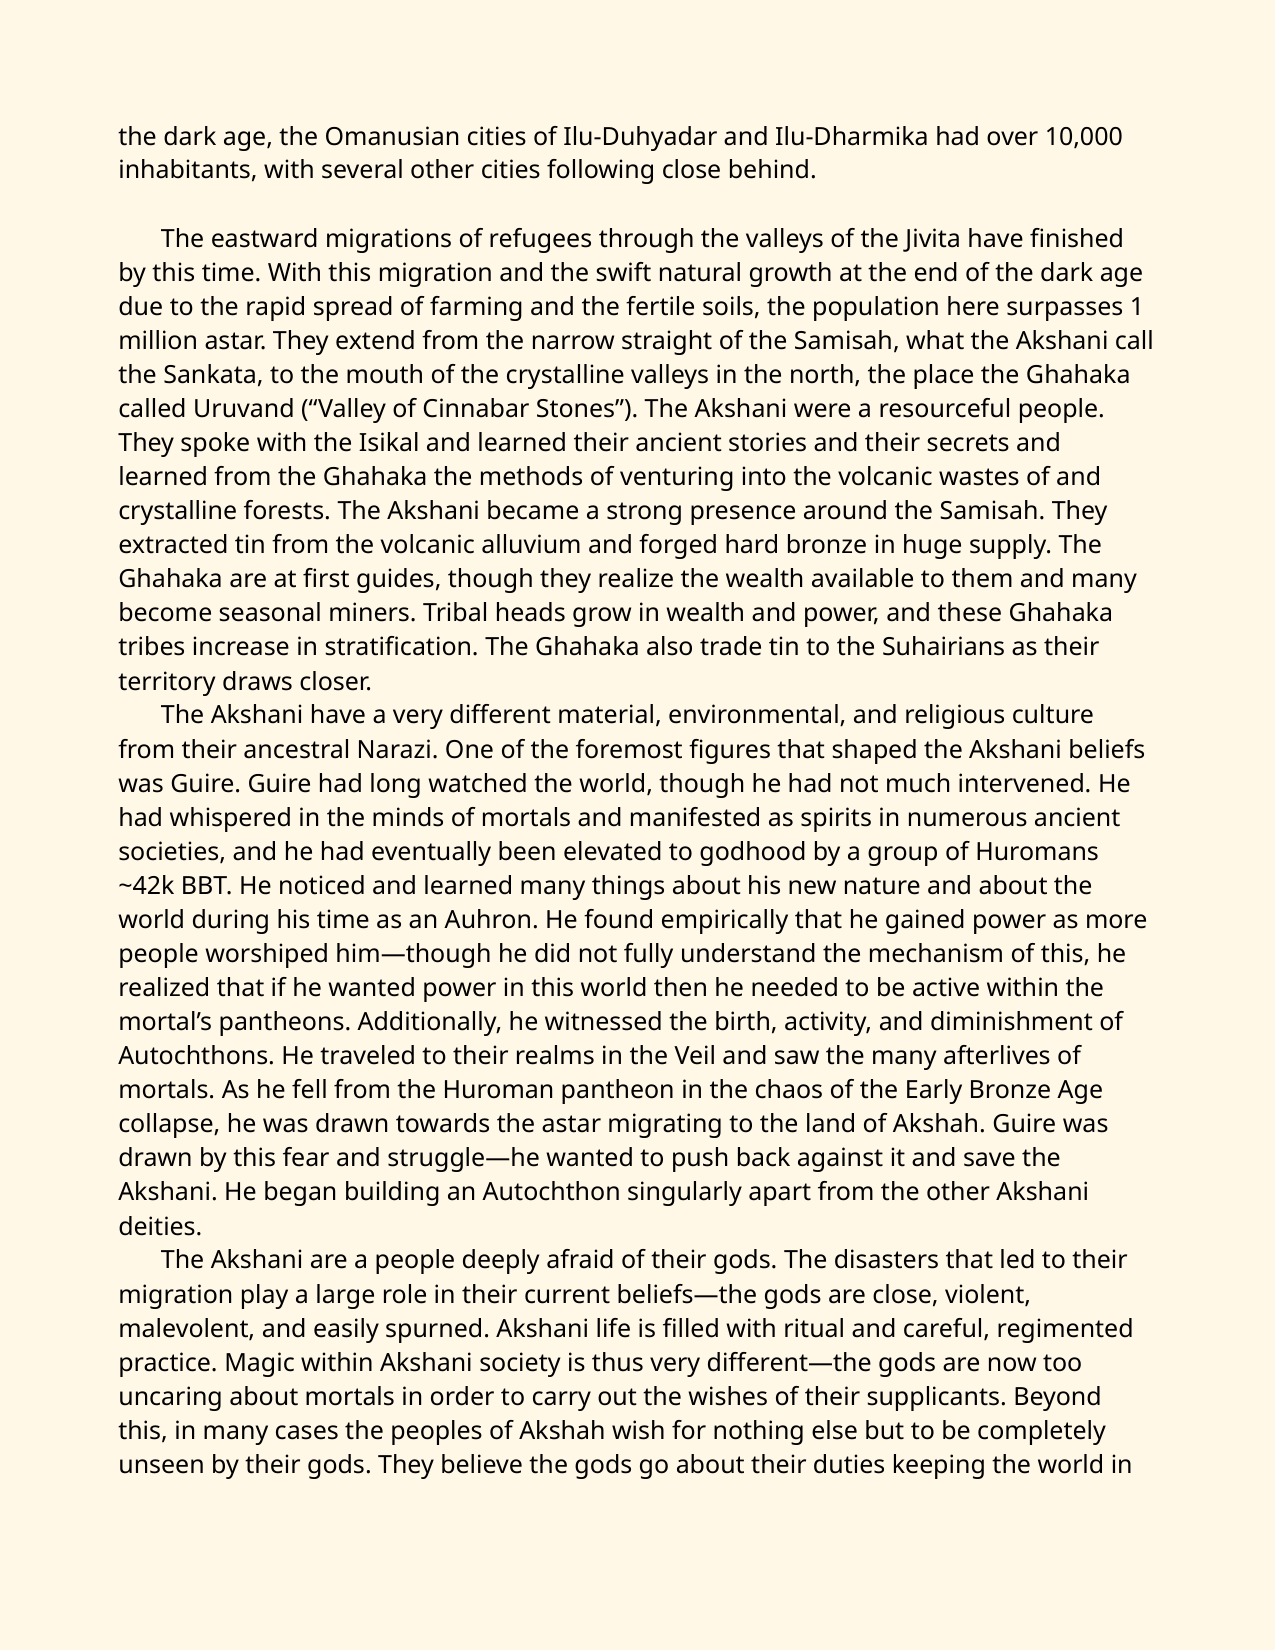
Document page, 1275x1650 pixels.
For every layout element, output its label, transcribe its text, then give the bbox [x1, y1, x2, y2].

text The Akshani are a people deeply afraid of their gods. The disasters that led to their migration play a large role in their current beliefs—the gods are close, violent, malevolent, and easily spurned. Akshani life is filled with ritual and careful, regimented practice. Magic within Akshani society is thus very different—the gods are now too uncaring about mortals in order to carry out the wishes of their supplicants. Beyond this, in many cases the peoples of Akshah wish for nothing else but to be completely unseen by their gods. They believe the gods go about their duties keeping the world in [118, 1242, 1157, 1481]
text The Akshani have a very different material, environmental, and religious culture from their ancestral Narazi. One of the foremost figures that shaped the Akshani beliefs was Guire. Guire had long watched the world, though he had not much intervened. He had whispered in the minds of mortals and manifested as spirits in numerous ancient societies, and he had eventually been elevated to godhood by a group of Huromans ~42k BBT. He noticed and learned many things about his new nature and about the world during his time as an Auhron. He found empirically that he gained power as more people worshiped him—though he did not fully understand the mechanism of this, he realized that if he wanted power in this world then he needed to be active within the mortal’s pantheons. Additionally, he witnessed the birth, activity, and diminishment of Autochthons. He traveled to their realms in the Veil and saw the many afterlives of mortals. As he fell from the Huroman pantheon in the chaos of the Early Bronze Age collapse, he was drawn towards the astar migrating to the land of Akshah. Guire was drawn by this fear and struggle—he wanted to push back against it and save the Akshani. He began building an Autochthon singularly apart from the other Akshani deities. [118, 697, 1157, 1242]
text The eastward migrations of refugees through the valleys of the Jivita have finished by this time. With this migration and the swift natural growth at the end of the dark age due to the rapid spread of farming and the fertile soils, the population here surpasses 1 million astar. They extend from the narrow straight of the Samisah, what the Akshani call the Sankata, to the mouth of the crystalline valleys in the north, the place the Ghahaka called Uruvand (“Valley of Cinnabar Stones”). The Akshani were a resourceful people. They spoke with the Isikal and learned their ancient stories and their secrets and learned from the Ghahaka the methods of venturing into the volcanic wastes of and crystalline forests. The Akshani became a strong presence around the Samisah. They extracted tin from the volcanic alluvium and forged hard bronze in huge supply. The Ghahaka are at first guides, though they realize the wealth available to them and many become seasonal miners. Tribal heads grow in wealth and power, and these Ghahaka tribes increase in stratification. The Ghahaka also trade tin to the Suhairians as their territory draws closer. [118, 220, 1157, 697]
text the dark age, the Omanusian cities of Ilu-Duhyadar and Ilu-Dharmika had over 10,000 inhabitants, with several other cities following close behind. [118, 118, 1157, 186]
